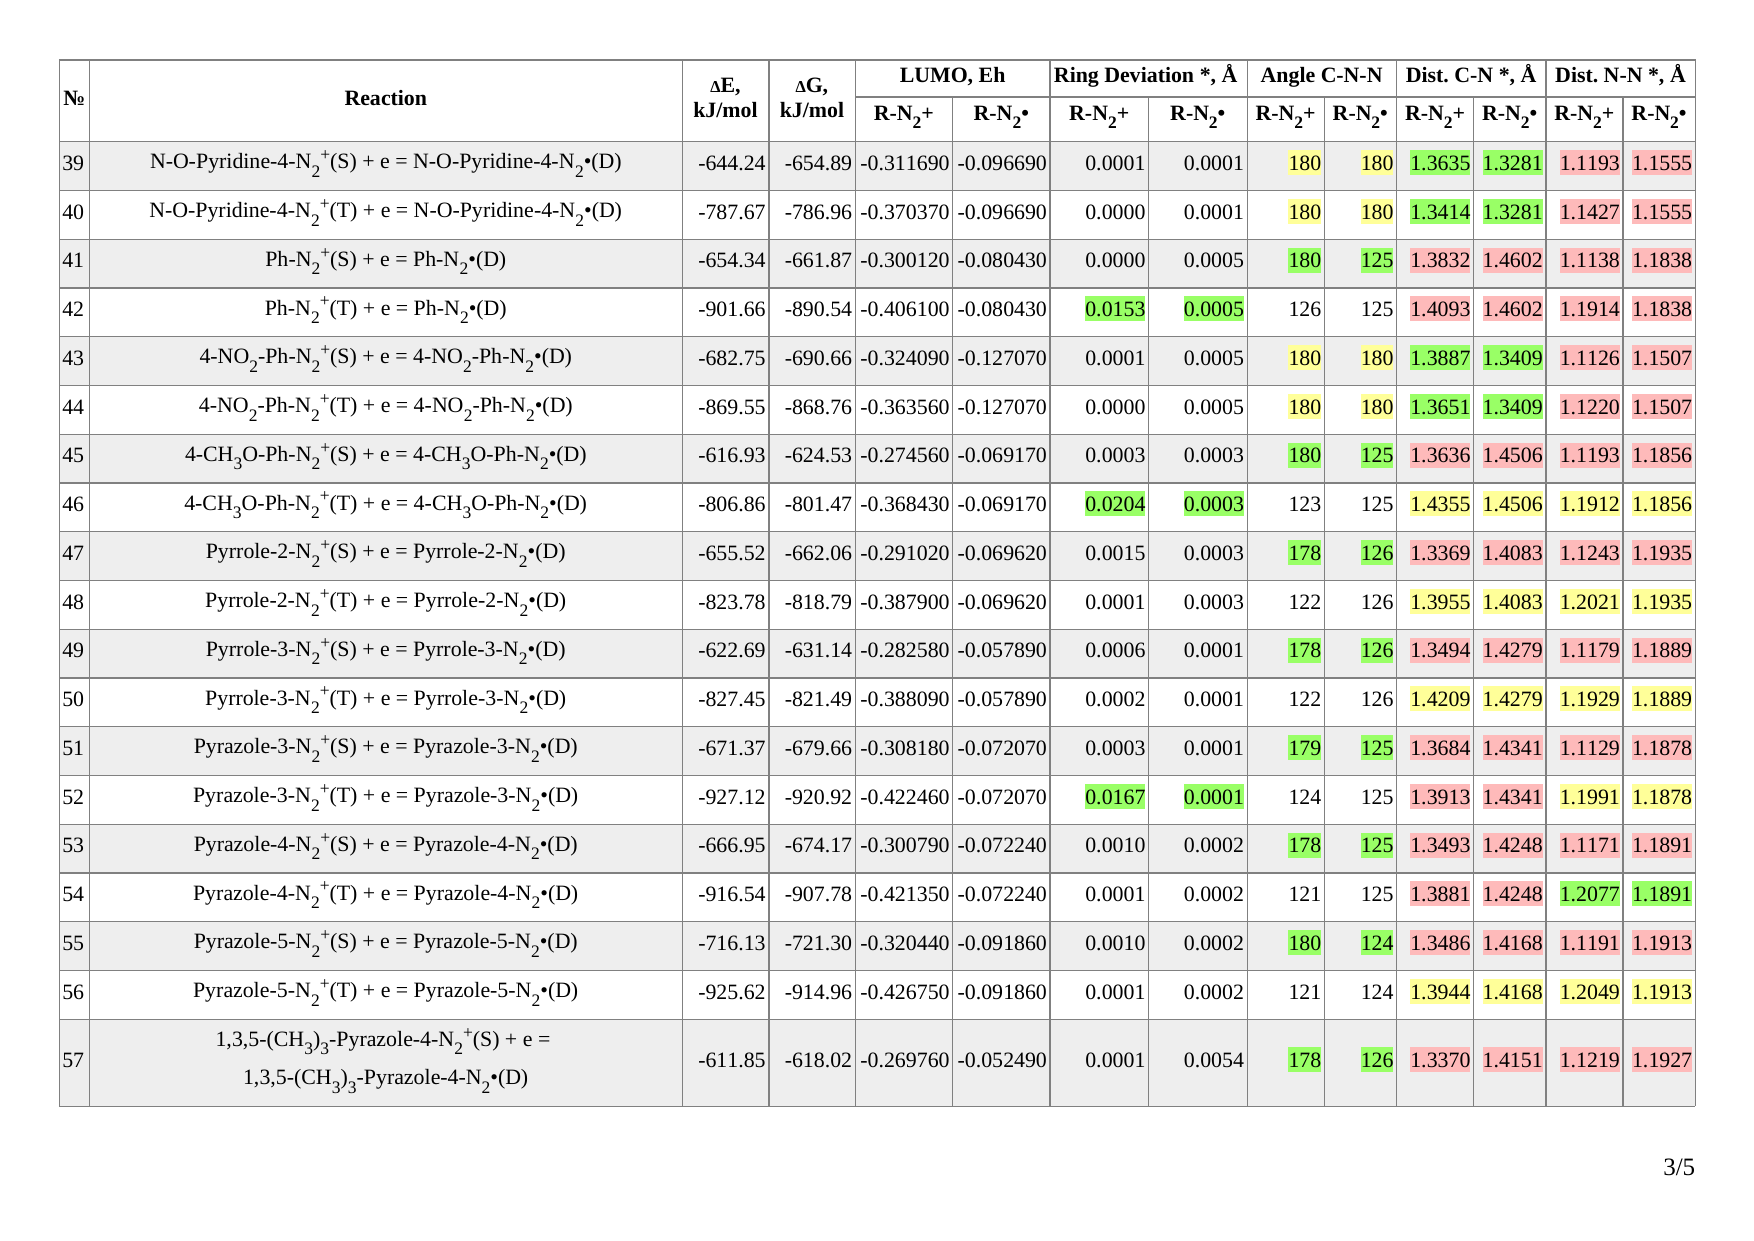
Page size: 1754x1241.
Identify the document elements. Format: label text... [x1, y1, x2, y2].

table_cell -624.53 [770, 435, 855, 482]
table_cell 124 [1325, 922, 1396, 970]
table_cell 179 [1248, 727, 1324, 775]
table_cell 1.1191 [1547, 922, 1622, 970]
table_cell 4-NO2-Ph-N2+(S) + e = 4-NO2-Ph-N2•(D) [90, 337, 682, 385]
table_cell 180 [1248, 142, 1324, 190]
table_cell 125 [1325, 289, 1396, 336]
table_cell 1.3651 [1397, 386, 1473, 433]
table_cell 1.4506 [1474, 435, 1545, 482]
table_cell 1.4248 [1474, 825, 1545, 872]
table_cell 0.0002 [1149, 825, 1247, 872]
table_cell 52 [60, 776, 89, 823]
table_cell 0.0002 [1149, 874, 1247, 921]
table_cell -914.96 [770, 971, 855, 1018]
table_cell 1.3281 [1474, 142, 1545, 190]
table_cell 1.3684 [1397, 727, 1473, 775]
table_cell Ph-N2+(S) + e = Ph-N2•(D) [90, 240, 682, 287]
table_cell -654.89 [770, 142, 855, 190]
table_cell -823.78 [683, 581, 768, 628]
table_cell -0.091860 [953, 922, 1049, 970]
table_cell Ph-N2+(T) + e = Ph-N2•(D) [90, 289, 682, 336]
table_cell -655.52 [683, 532, 768, 580]
table_cell 1.4341 [1474, 727, 1545, 775]
table_cell 48 [60, 581, 89, 628]
table_cell 125 [1325, 484, 1396, 531]
table_cell 0.0005 [1149, 337, 1247, 385]
table_cell 1.1913 [1624, 922, 1695, 970]
table_cell -0.370370 [856, 191, 952, 238]
table_cell -0.426750 [856, 971, 952, 1018]
table_cell 125 [1325, 825, 1396, 872]
table_cell 121 [1248, 971, 1324, 1018]
table_cell 178 [1248, 532, 1324, 580]
table_cell 0.0001 [1149, 142, 1247, 190]
table_cell 0.0001 [1149, 679, 1247, 726]
table_cell 1.1555 [1624, 191, 1695, 238]
table_cell 0.0003 [1149, 435, 1247, 482]
table_cell 1.1891 [1624, 874, 1695, 921]
table_cell 125 [1325, 240, 1396, 287]
table_cell 1.3409 [1474, 337, 1545, 385]
table_cell -0.096690 [953, 142, 1049, 190]
table_cell -0.069620 [953, 581, 1049, 628]
table_cell 0.0001 [1149, 191, 1247, 238]
table_cell 47 [60, 532, 89, 580]
table_cell -716.13 [683, 922, 768, 970]
table_cell 1.3493 [1397, 825, 1473, 872]
table_cell 126 [1325, 581, 1396, 628]
table_cell -682.75 [683, 337, 768, 385]
table_cell -0.069170 [953, 435, 1049, 482]
table_cell -0.127070 [953, 337, 1049, 385]
table_cell -0.308180 [856, 727, 952, 775]
table_cell -622.69 [683, 630, 768, 677]
table_cell 55 [60, 922, 89, 970]
table_cell -0.069170 [953, 484, 1049, 531]
table_cell 1.2049 [1547, 971, 1622, 1018]
table_cell 1.3635 [1397, 142, 1473, 190]
table_cell 126 [1325, 532, 1396, 580]
table_cell 0.0003 [1149, 581, 1247, 628]
table_header Angle C-N-N [1248, 61, 1396, 96]
table_cell R-N2+ [1248, 98, 1324, 141]
table_cell R-N2+ [856, 98, 952, 141]
table_cell 1.1219 [1547, 1020, 1622, 1106]
table_cell 180 [1248, 386, 1324, 433]
table_cell 1.1991 [1547, 776, 1622, 823]
table_cell Pyrazole-5-N2+(T) + e = Pyrazole-5-N2•(D) [90, 971, 682, 1018]
table_cell 1.3281 [1474, 191, 1545, 238]
table_cell -0.052490 [953, 1020, 1049, 1106]
table_cell 0.0054 [1149, 1020, 1247, 1106]
table_cell 1.1878 [1624, 776, 1695, 823]
table_cell 1.4341 [1474, 776, 1545, 823]
table_cell -786.96 [770, 191, 855, 238]
table_cell 0.0005 [1149, 240, 1247, 287]
table_cell 0.0001 [1051, 581, 1148, 628]
table_cell 180 [1248, 240, 1324, 287]
table_cell 1.3486 [1397, 922, 1473, 970]
table_cell 1.3944 [1397, 971, 1473, 1018]
table_header № [60, 61, 89, 141]
table_cell Pyrrole-3-N2+(S) + e = Pyrrole-3-N2•(D) [90, 630, 682, 677]
table_cell -0.096690 [953, 191, 1049, 238]
table_cell 0.0015 [1051, 532, 1148, 580]
table_cell -827.45 [683, 679, 768, 726]
table_cell -616.93 [683, 435, 768, 482]
table_cell 0.0003 [1051, 435, 1148, 482]
table_cell 0.0001 [1051, 1020, 1148, 1106]
table_cell -0.072070 [953, 727, 1049, 775]
table_cell 1.4168 [1474, 922, 1545, 970]
table_cell 1.1243 [1547, 532, 1622, 580]
table_cell 125 [1325, 727, 1396, 775]
table_cell 1.3370 [1397, 1020, 1473, 1106]
table_cell -661.87 [770, 240, 855, 287]
table_cell 1.4093 [1397, 289, 1473, 336]
table_cell 126 [1325, 1020, 1396, 1106]
table_cell -821.49 [770, 679, 855, 726]
table_cell Pyrrole-3-N2+(T) + e = Pyrrole-3-N2•(D) [90, 679, 682, 726]
table_cell -0.091860 [953, 971, 1049, 1018]
table_cell -666.95 [683, 825, 768, 872]
table_cell Pyrazole-3-N2+(T) + e = Pyrazole-3-N2•(D) [90, 776, 682, 823]
table_cell -0.363560 [856, 386, 952, 433]
table_header ∆G, kJ/mol [770, 61, 855, 141]
table_cell 180 [1248, 337, 1324, 385]
table_cell 0.0001 [1149, 727, 1247, 775]
table_cell 1.4355 [1397, 484, 1473, 531]
table_cell 0.0167 [1051, 776, 1148, 823]
table_cell R-N2+ [1397, 98, 1473, 141]
table_cell 1.3955 [1397, 581, 1473, 628]
table_cell 1.3409 [1474, 386, 1545, 433]
table_cell 0.0005 [1149, 289, 1247, 336]
table_cell -0.421350 [856, 874, 952, 921]
table_cell 0.0010 [1051, 922, 1148, 970]
table_cell 53 [60, 825, 89, 872]
table_cell -0.057890 [953, 679, 1049, 726]
table_cell -0.072070 [953, 776, 1049, 823]
table_cell 0.0003 [1149, 532, 1247, 580]
table_cell Pyrrole-2-N2+(T) + e = Pyrrole-2-N2•(D) [90, 581, 682, 628]
table_cell 1.4506 [1474, 484, 1545, 531]
table_cell 122 [1248, 679, 1324, 726]
table_cell -674.17 [770, 825, 855, 872]
table_cell Pyrrole-2-N2+(S) + e = Pyrrole-2-N2•(D) [90, 532, 682, 580]
table_cell 180 [1325, 386, 1396, 433]
table_cell 1.4168 [1474, 971, 1545, 1018]
table_cell -901.66 [683, 289, 768, 336]
table_cell N-O-Pyridine-4-N2+(T) + e = N-O-Pyridine-4-N2•(D) [90, 191, 682, 238]
table_cell 180 [1325, 142, 1396, 190]
table_cell 51 [60, 727, 89, 775]
table_cell -0.300790 [856, 825, 952, 872]
table_cell Pyrazole-3-N2+(S) + e = Pyrazole-3-N2•(D) [90, 727, 682, 775]
table_cell -0.274560 [856, 435, 952, 482]
table_cell -654.34 [683, 240, 768, 287]
table_cell 1.1555 [1624, 142, 1695, 190]
table_cell 1.4602 [1474, 289, 1545, 336]
table_cell 4-CH3O-Ph-N2+(T) + e = 4-CH3O-Ph-N2•(D) [90, 484, 682, 531]
table_cell 126 [1325, 679, 1396, 726]
table_cell -890.54 [770, 289, 855, 336]
table_cell -907.78 [770, 874, 855, 921]
table_cell 180 [1325, 337, 1396, 385]
table_cell 1.1220 [1547, 386, 1622, 433]
table_cell 126 [1248, 289, 1324, 336]
table_cell 54 [60, 874, 89, 921]
table_cell -631.14 [770, 630, 855, 677]
table_cell R-N2• [953, 98, 1049, 141]
table_cell 0.0003 [1149, 484, 1247, 531]
table_cell -806.86 [683, 484, 768, 531]
table_cell 0.0005 [1149, 386, 1247, 433]
table_cell -0.269760 [856, 1020, 952, 1106]
table_cell -0.080430 [953, 289, 1049, 336]
table_cell R-N2• [1474, 98, 1545, 141]
table_cell 42 [60, 289, 89, 336]
table_cell 1.1914 [1547, 289, 1622, 336]
table_cell -0.282580 [856, 630, 952, 677]
table_cell 1.1929 [1547, 679, 1622, 726]
table_cell 178 [1248, 630, 1324, 677]
table_cell 1.4279 [1474, 679, 1545, 726]
table_cell 1.3494 [1397, 630, 1473, 677]
table_cell 1.1889 [1624, 679, 1695, 726]
table_cell -690.66 [770, 337, 855, 385]
table_cell -0.387900 [856, 581, 952, 628]
table_cell 1.1838 [1624, 289, 1695, 336]
table_cell 1.3881 [1397, 874, 1473, 921]
table_header Ring Deviation *, Å [1051, 61, 1247, 96]
table_cell 0.0000 [1051, 191, 1148, 238]
table_cell 41 [60, 240, 89, 287]
table_cell -801.47 [770, 484, 855, 531]
table_cell -0.406100 [856, 289, 952, 336]
table_cell -0.388090 [856, 679, 952, 726]
table_cell 0.0003 [1051, 727, 1148, 775]
table_cell 1.1935 [1624, 532, 1695, 580]
table_cell 1.1891 [1624, 825, 1695, 872]
table_cell 125 [1325, 435, 1396, 482]
table_cell -0.072240 [953, 825, 1049, 872]
table_cell 4-NO2-Ph-N2+(T) + e = 4-NO2-Ph-N2•(D) [90, 386, 682, 433]
table_cell -868.76 [770, 386, 855, 433]
table_cell 1.4209 [1397, 679, 1473, 726]
table_cell 0.0001 [1051, 337, 1148, 385]
table_cell 40 [60, 191, 89, 238]
table_cell R-N2• [1149, 98, 1247, 141]
table_cell 1.1856 [1624, 484, 1695, 531]
table_cell 1.1878 [1624, 727, 1695, 775]
table_cell 0.0001 [1051, 971, 1148, 1018]
table_cell 1.1129 [1547, 727, 1622, 775]
table_cell 1.1179 [1547, 630, 1622, 677]
table_cell 45 [60, 435, 89, 482]
table_cell 1.1138 [1547, 240, 1622, 287]
table_cell 1.1856 [1624, 435, 1695, 482]
table_cell 1.2077 [1547, 874, 1622, 921]
table_cell -0.324090 [856, 337, 952, 385]
table_cell 1.4248 [1474, 874, 1545, 921]
table_cell 178 [1248, 825, 1324, 872]
table_cell -0.368430 [856, 484, 952, 531]
table_header ∆E, kJ/mol [683, 61, 768, 141]
table_cell 1.1507 [1624, 386, 1695, 433]
table_cell 39 [60, 142, 89, 190]
table_cell 1.1193 [1547, 142, 1622, 190]
table_cell 0.0001 [1051, 874, 1148, 921]
table_cell Pyrazole-4-N2+(S) + e = Pyrazole-4-N2•(D) [90, 825, 682, 872]
table_cell -0.080430 [953, 240, 1049, 287]
table_cell 1.4151 [1474, 1020, 1545, 1106]
table_cell 0.0000 [1051, 240, 1148, 287]
table_cell 1.1507 [1624, 337, 1695, 385]
table_cell Pyrazole-4-N2+(T) + e = Pyrazole-4-N2•(D) [90, 874, 682, 921]
table_cell 43 [60, 337, 89, 385]
table_cell R-N2• [1624, 98, 1695, 141]
table_cell -618.02 [770, 1020, 855, 1106]
table_cell -916.54 [683, 874, 768, 921]
table_cell 1.4279 [1474, 630, 1545, 677]
table_cell 1,3,5-(CH3)3-Pyrazole-4-N2+(S) + e = 1,3,5-(CH3)3-Pyrazole-4-N2•(D) [90, 1020, 682, 1106]
table_cell 180 [1248, 435, 1324, 482]
table_cell 0.0010 [1051, 825, 1148, 872]
table_cell 1.1913 [1624, 971, 1695, 1018]
table_cell Pyrazole-5-N2+(S) + e = Pyrazole-5-N2•(D) [90, 922, 682, 970]
table_cell 1.1935 [1624, 581, 1695, 628]
table_cell -925.62 [683, 971, 768, 1018]
table_cell 1.1126 [1547, 337, 1622, 385]
table_cell 57 [60, 1020, 89, 1106]
table_cell 1.1889 [1624, 630, 1695, 677]
table_cell -0.291020 [856, 532, 952, 580]
table_cell 122 [1248, 581, 1324, 628]
table_cell 124 [1248, 776, 1324, 823]
table_cell 1.1171 [1547, 825, 1622, 872]
table_cell R-N2+ [1547, 98, 1622, 141]
table_cell 125 [1325, 776, 1396, 823]
table_cell -679.66 [770, 727, 855, 775]
table_cell 1.3636 [1397, 435, 1473, 482]
table_cell 1.1838 [1624, 240, 1695, 287]
table_cell 1.1193 [1547, 435, 1622, 482]
table_cell -721.30 [770, 922, 855, 970]
table_cell 1.4602 [1474, 240, 1545, 287]
table_cell 126 [1325, 630, 1396, 677]
table_cell -869.55 [683, 386, 768, 433]
table_header Dist. N-N *, Å [1547, 61, 1695, 96]
table_header Dist. C-N *, Å [1397, 61, 1545, 96]
table_cell N-O-Pyridine-4-N2+(S) + e = N-O-Pyridine-4-N2•(D) [90, 142, 682, 190]
table_cell 44 [60, 386, 89, 433]
table_cell 0.0002 [1149, 922, 1247, 970]
table_cell 0.0204 [1051, 484, 1148, 531]
table_cell 1.4083 [1474, 581, 1545, 628]
table_cell -0.057890 [953, 630, 1049, 677]
table_cell 1.3369 [1397, 532, 1473, 580]
table_cell -0.069620 [953, 532, 1049, 580]
table_cell 180 [1248, 922, 1324, 970]
table_cell 0.0001 [1149, 630, 1247, 677]
table_cell R-N2+ [1051, 98, 1148, 141]
table_cell 0.0001 [1149, 776, 1247, 823]
table_header LUMO, Eh [856, 61, 1049, 96]
table_cell -644.24 [683, 142, 768, 190]
table_cell 0.0000 [1051, 386, 1148, 433]
table_cell 1.3913 [1397, 776, 1473, 823]
table_cell 1.2021 [1547, 581, 1622, 628]
table_cell 1.3414 [1397, 191, 1473, 238]
table_cell 49 [60, 630, 89, 677]
table_cell 180 [1248, 191, 1324, 238]
table_cell 50 [60, 679, 89, 726]
table_cell 180 [1325, 191, 1396, 238]
table_cell -818.79 [770, 581, 855, 628]
table_cell -0.072240 [953, 874, 1049, 921]
table_cell -0.127070 [953, 386, 1049, 433]
table_cell 56 [60, 971, 89, 1018]
table_cell -662.06 [770, 532, 855, 580]
table_cell 1.1912 [1547, 484, 1622, 531]
table_cell 46 [60, 484, 89, 531]
table_cell 0.0001 [1051, 142, 1148, 190]
table_cell -787.67 [683, 191, 768, 238]
table_cell -920.92 [770, 776, 855, 823]
table_cell 0.0153 [1051, 289, 1148, 336]
table_cell 4-CH3O-Ph-N2+(S) + e = 4-CH3O-Ph-N2•(D) [90, 435, 682, 482]
table_cell 121 [1248, 874, 1324, 921]
table_cell 0.0002 [1051, 679, 1148, 726]
table_cell -0.422460 [856, 776, 952, 823]
table_cell -671.37 [683, 727, 768, 775]
table_cell 1.3887 [1397, 337, 1473, 385]
table_cell -927.12 [683, 776, 768, 823]
table_cell 1.3832 [1397, 240, 1473, 287]
table_cell 1.1927 [1624, 1020, 1695, 1106]
table_cell 124 [1325, 971, 1396, 1018]
table_cell 178 [1248, 1020, 1324, 1106]
table_cell 1.4083 [1474, 532, 1545, 580]
table_cell -0.300120 [856, 240, 952, 287]
table_cell 1.1427 [1547, 191, 1622, 238]
table_cell 0.0002 [1149, 971, 1247, 1018]
table_cell -0.311690 [856, 142, 952, 190]
table_cell 125 [1325, 874, 1396, 921]
table_cell 123 [1248, 484, 1324, 531]
table_cell 0.0006 [1051, 630, 1148, 677]
table_cell -611.85 [683, 1020, 768, 1106]
table_cell R-N2• [1325, 98, 1396, 141]
table_header Reaction [90, 61, 682, 141]
table_cell -0.320440 [856, 922, 952, 970]
